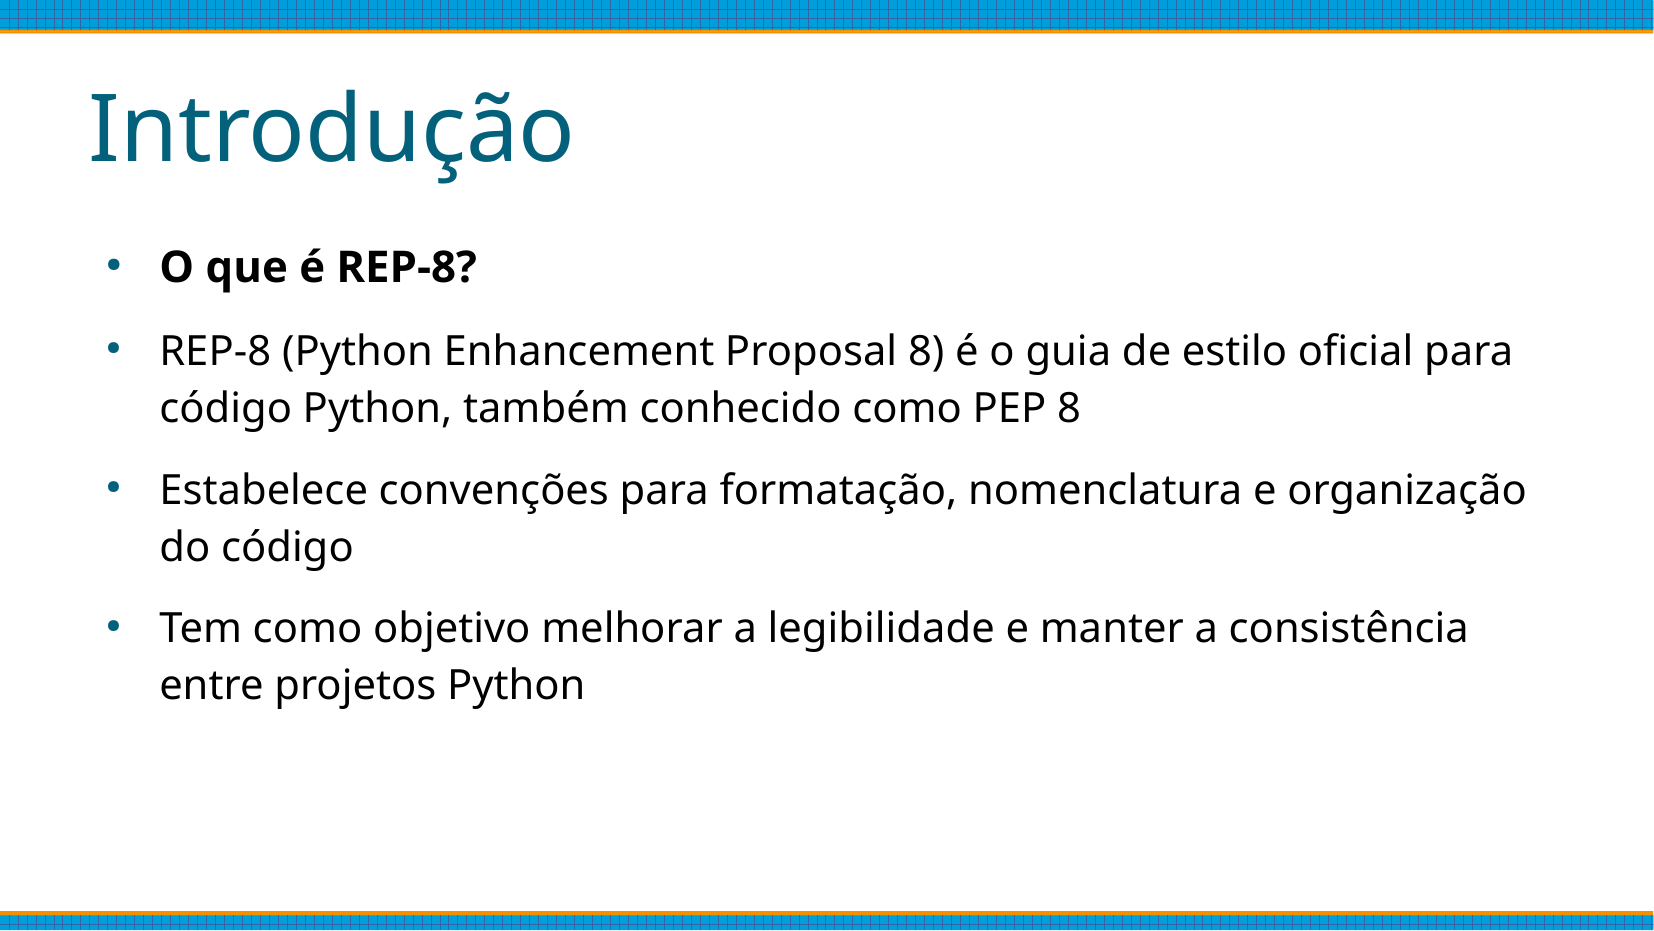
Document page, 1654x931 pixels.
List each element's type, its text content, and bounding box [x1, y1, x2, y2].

title Introdução [88, 44, 1565, 207]
list O que é REP-8? REP-8 (Python Enhancement Proposal 8) é o guia de estilo oficial para código Python, também conhecido como PEP 8 Estabelece convenções para formatação, nomenclatura e organização do código Tem como objetivo melhorar a legibilidade e manter a consistência entre projetos Python [88, 236, 1565, 901]
